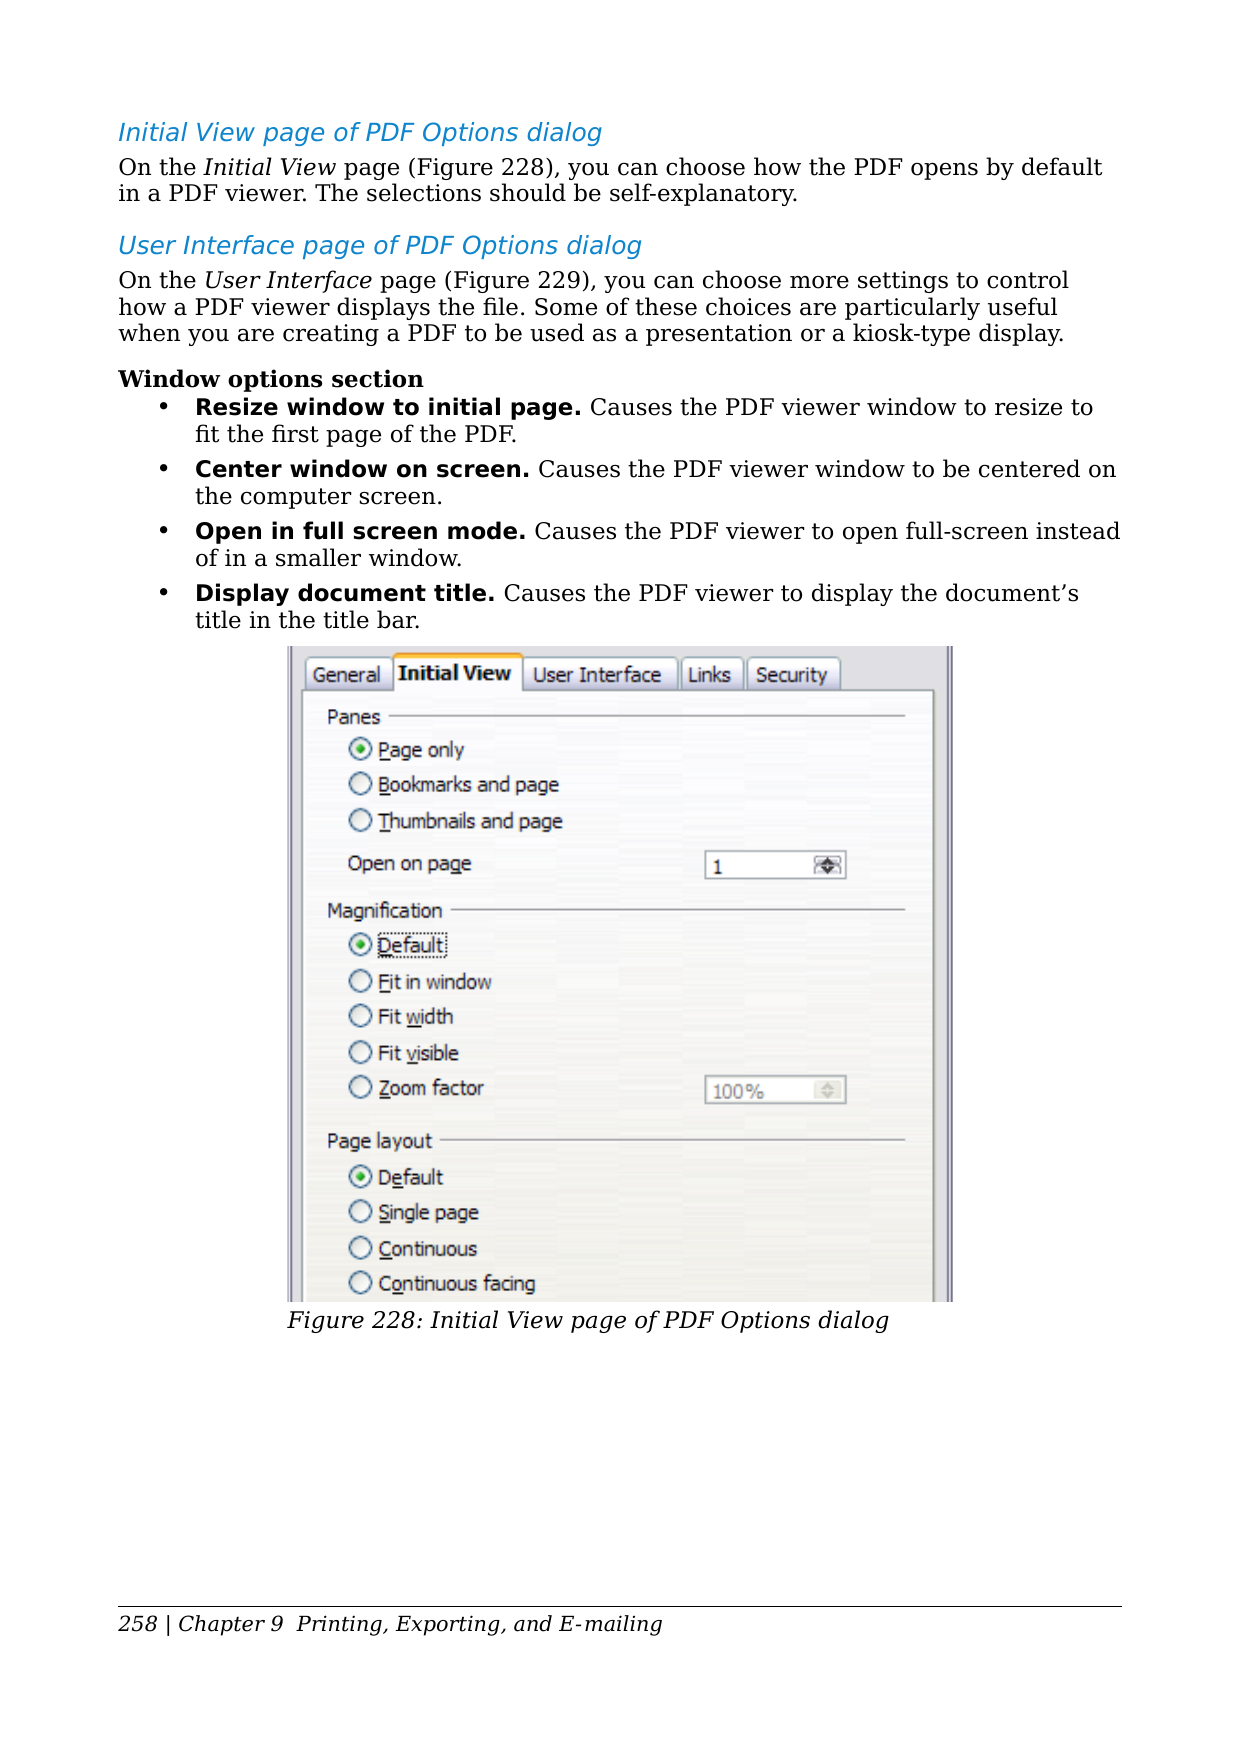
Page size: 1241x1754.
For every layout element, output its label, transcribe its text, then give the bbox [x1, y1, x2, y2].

list Resize window to initial page. Causes the PDF viewer window to resize to fit the first page of the PDF. [156, 392, 1122, 448]
text Figure 228: Initial View page of PDF Options dialog [287, 1308, 953, 1334]
picture [287, 646, 953, 1302]
subtitle User Interface page of PDF Options dialog [118, 231, 1122, 261]
text Window options section [118, 365, 1122, 392]
list Display document title. Causes the PDF viewer to display the document’s title in the title bar. [156, 578, 1122, 634]
list Center window on screen. Causes the PDF viewer window to be centered on the computer screen. [156, 454, 1122, 510]
list Open in full screen mode. Causes the PDF viewer to open full-screen instead of in a smaller window. [156, 516, 1122, 572]
text On the User Interface page (Figure 229), you can choose more settings to control how a PDF viewer displays the file. Some of these choices are particularly useful when you are creating a PDF to be used as a presentation or a kiosk-type display. [118, 267, 1122, 347]
text On the Initial View page (Figure 228), you can choose how the PDF opens by default in a PDF viewer. The selections should be self-explanatory. [118, 154, 1122, 207]
subtitle Initial View page of PDF Options dialog [118, 118, 1122, 147]
